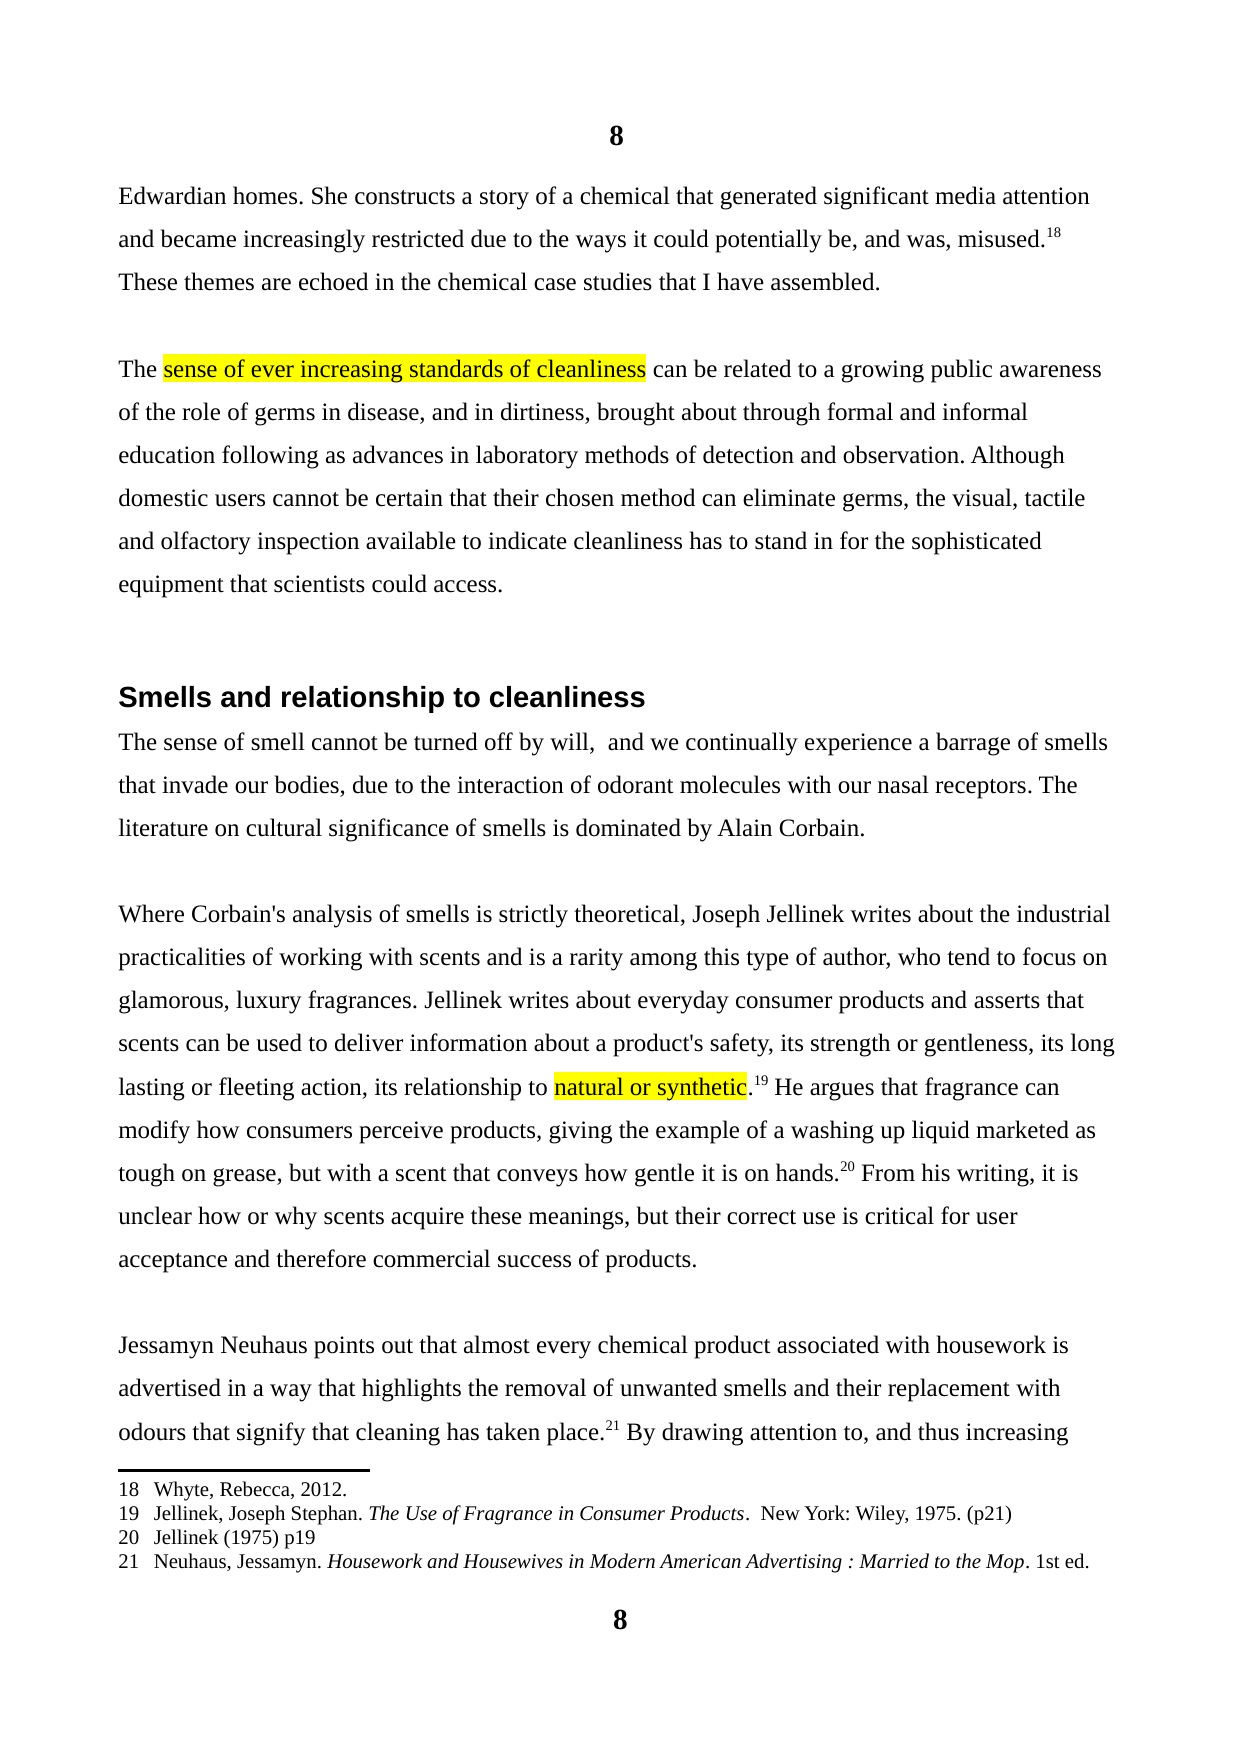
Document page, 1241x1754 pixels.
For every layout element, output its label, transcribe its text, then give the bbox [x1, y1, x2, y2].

text The sense of smell cannot be turned off by will, and we continually experience a barrage of smells that invade our bodies, due to the interaction of odorant molecules with our nasal receptors. The literature on cultural significance of smells is dominated by Alain Corbain. [118, 727, 1122, 842]
text Jessamyn Neuhaus points out that almost every chemical product associated with housework is advertised in a way that highlights the removal of unwanted smells and their replacement with odours that signify that cleaning has taken place. By drawing attention to, and thus increasing [118, 1330, 1122, 1445]
text Where Corbain's analysis of smells is strictly theoretical, Joseph Jellinek writes about the industrial practicalities of working with scents and is a rarity among this type of author, who tend to focus on glamorous, luxury fragrances. Jellinek writes about everyday consumer products and asserts that scents can be used to deliver information about a product's safety, its strength or gentleness, its long lasting or fleeting action, its relationship to natural or synthetic. He argues that fragrance can modify how consumers perceive products, giving the example of a washing up liquid marketed as tough on grease, but with a scent that conveys how gentle it is on hands. From his writing, it is unclear how or why scents acquire these meanings, but their correct use is critical for user acceptance and therefore commercial success of products. [118, 899, 1122, 1273]
text Edwardian homes. She constructs a story of a chemical that generated significant media attention and became increasingly restricted due to the ways it could potentially be, and was, misused. These themes are echoed in the chemical case studies that I have assembled. [118, 181, 1122, 296]
text Jellinek (1975) p19 [118, 1525, 1122, 1549]
text Jellinek, Joseph Stephan. The Use of Fragrance in Consumer Products. New York: Wiley, 1975. (p21) [118, 1501, 1122, 1525]
text Neuhaus, Jessamyn. Housework and Housewives in Modern American Advertising : Married to the Mop. 1st ed. [118, 1549, 1122, 1573]
text The sense of ever increasing standards of cleanliness can be related to a growing public awareness of the role of germs in disease, and in dirtiness, brought about through formal and informal education following as advances in laboratory methods of detection and observation. Although domestic users cannot be certain that their chosen method can eliminate germs, the visual, tactile and olfactory inspection available to indicate cleanliness has to stand in for the sophisticated equipment that scientists could access. [118, 354, 1122, 598]
subtitle Smells and relationship to cleanliness [118, 681, 1122, 714]
text Whyte, Rebecca, 2012. [118, 1477, 1122, 1501]
